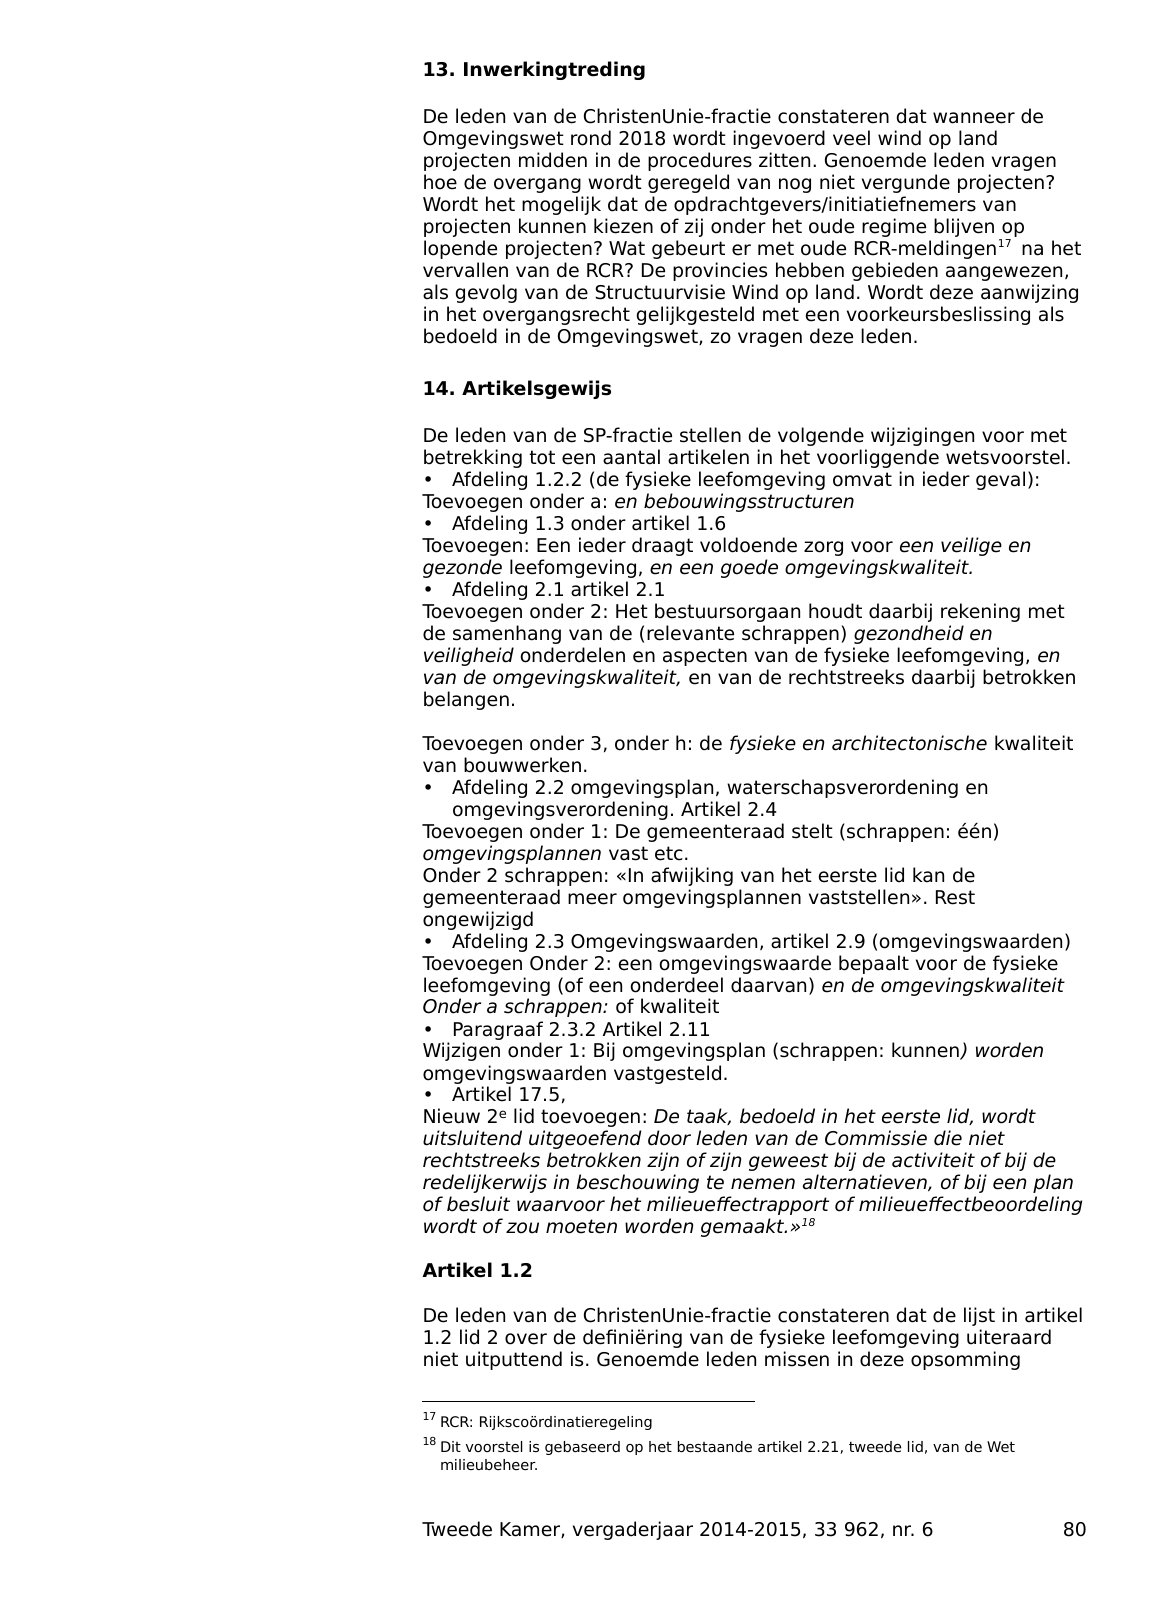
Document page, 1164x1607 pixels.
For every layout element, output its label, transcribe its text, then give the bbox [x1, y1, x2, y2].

text • Afdeling 1.2.2 (de fysieke leefomgeving omvat in ieder geval): [422, 469, 1087, 491]
text De leden van de ChristenUnie-fractie constateren dat de lijst in artikel 1.2 lid 2 over de definiëring van de fysieke leefomgeving uiteraard niet uitputtend is. Genoemde leden missen in deze opsomming [422, 1304, 1087, 1371]
text RCR: Rijkscoördinatieregeling [422, 1410, 1087, 1432]
subtitle 13. Inwerkingtreding [422, 59, 1087, 81]
text Toevoegen onder 1: De gemeenteraad stelt (schrappen: één) omgevingsplannen vast etc. [422, 821, 1087, 864]
text Toevoegen onder 3, onder h: de fysieke en architectonische kwaliteit van bouwwerken. [422, 733, 1087, 777]
text Wijzigen onder 1: Bij omgevingsplan (schrappen: kunnen) worden omgevingswaarden vastgesteld. [422, 1040, 1087, 1084]
text De leden van de SP-fractie stellen de volgende wijzigingen voor met betrekking tot een aantal artikelen in het voorliggende wetsvoorstel. [422, 425, 1087, 469]
text De leden van de ChristenUnie-fractie constateren dat wanneer de Omgevingswet rond 2018 wordt ingevoerd veel wind op land projecten midden in de procedures zitten. Genoemde leden vragen hoe de overgang wordt geregeld van nog niet vergunde projecten? Wordt het mogelijk dat de opdrachtgevers/initiatiefnemers van projecten kunnen kiezen of zij onder het oude regime blijven op lopende projecten? Wat gebeurt er met oude RCR-meldingen na het vervallen van de RCR? De provincies hebben gebieden aangewezen, als gevolg van de Structuurvisie Wind op land. Wordt deze aanwijzing in het overgangsrecht gelijkgesteld met een voorkeursbeslissing als bedoeld in de Omgevingswet, zo vragen deze leden. [422, 106, 1087, 348]
text Onder a schrappen: of kwaliteit [422, 996, 1087, 1018]
text • Afdeling 2.3 Omgevingswaarden, artikel 2.9 (omgevingswaarden) [422, 931, 1087, 952]
subtitle 14. Artikelsgewijs [422, 378, 1087, 400]
text • Afdeling 2.1 artikel 2.1 [422, 579, 1087, 601]
text Onder 2 schrappen: «In afwijking van het eerste lid kan de gemeenteraad meer omgevingsplannen vaststellen». Rest ongewijzigd [422, 864, 1087, 931]
text • Paragraaf 2.3.2 Artikel 2.11 [422, 1018, 1087, 1040]
text • Artikel 17.5, [422, 1084, 1087, 1106]
text Toevoegen: Een ieder draagt voldoende zorg voor een veilige en gezonde leefomgeving, en een goede omgevingskwaliteit. [422, 535, 1087, 579]
subtitle Artikel 1.2 [422, 1260, 1087, 1282]
text Nieuw 2e lid toevoegen: De taak, bedoeld in het eerste lid, wordt uitsluitend uitgeoefend door leden van de Commissie die niet rechtstreeks betrokken zijn of zijn geweest bij de activiteit of bij de redelijkerwijs in beschouwing te nemen alternatieven, of bij een plan of besluit waarvoor het milieueffectrapport of milieueffectbeoordeling wordt of zou moeten worden gemaakt.» [422, 1106, 1087, 1238]
text Dit voorstel is gebaseerd op het bestaande artikel 2.21, tweede lid, van de Wet milieubeheer. [422, 1435, 1087, 1474]
text Toevoegen onder 2: Het bestuursorgaan houdt daarbij rekening met de samenhang van de (relevante schrappen) gezondheid en veiligheid onderdelen en aspecten van de fysieke leefomgeving, en van de omgevingskwaliteit, en van de rechtstreeks daarbij betrokken belangen. [422, 601, 1087, 711]
text Toevoegen onder a: en bebouwingsstructuren [422, 491, 1087, 513]
text • Afdeling 1.3 onder artikel 1.6 [422, 513, 1087, 535]
text Toevoegen Onder 2: een omgevingswaarde bepaalt voor de fysieke leefomgeving (of een onderdeel daarvan) en de omgevingskwaliteit [422, 952, 1087, 996]
text • Afdeling 2.2 omgevingsplan, waterschapsverordening en omgevingsverordening. Artikel 2.4 [422, 777, 1087, 821]
